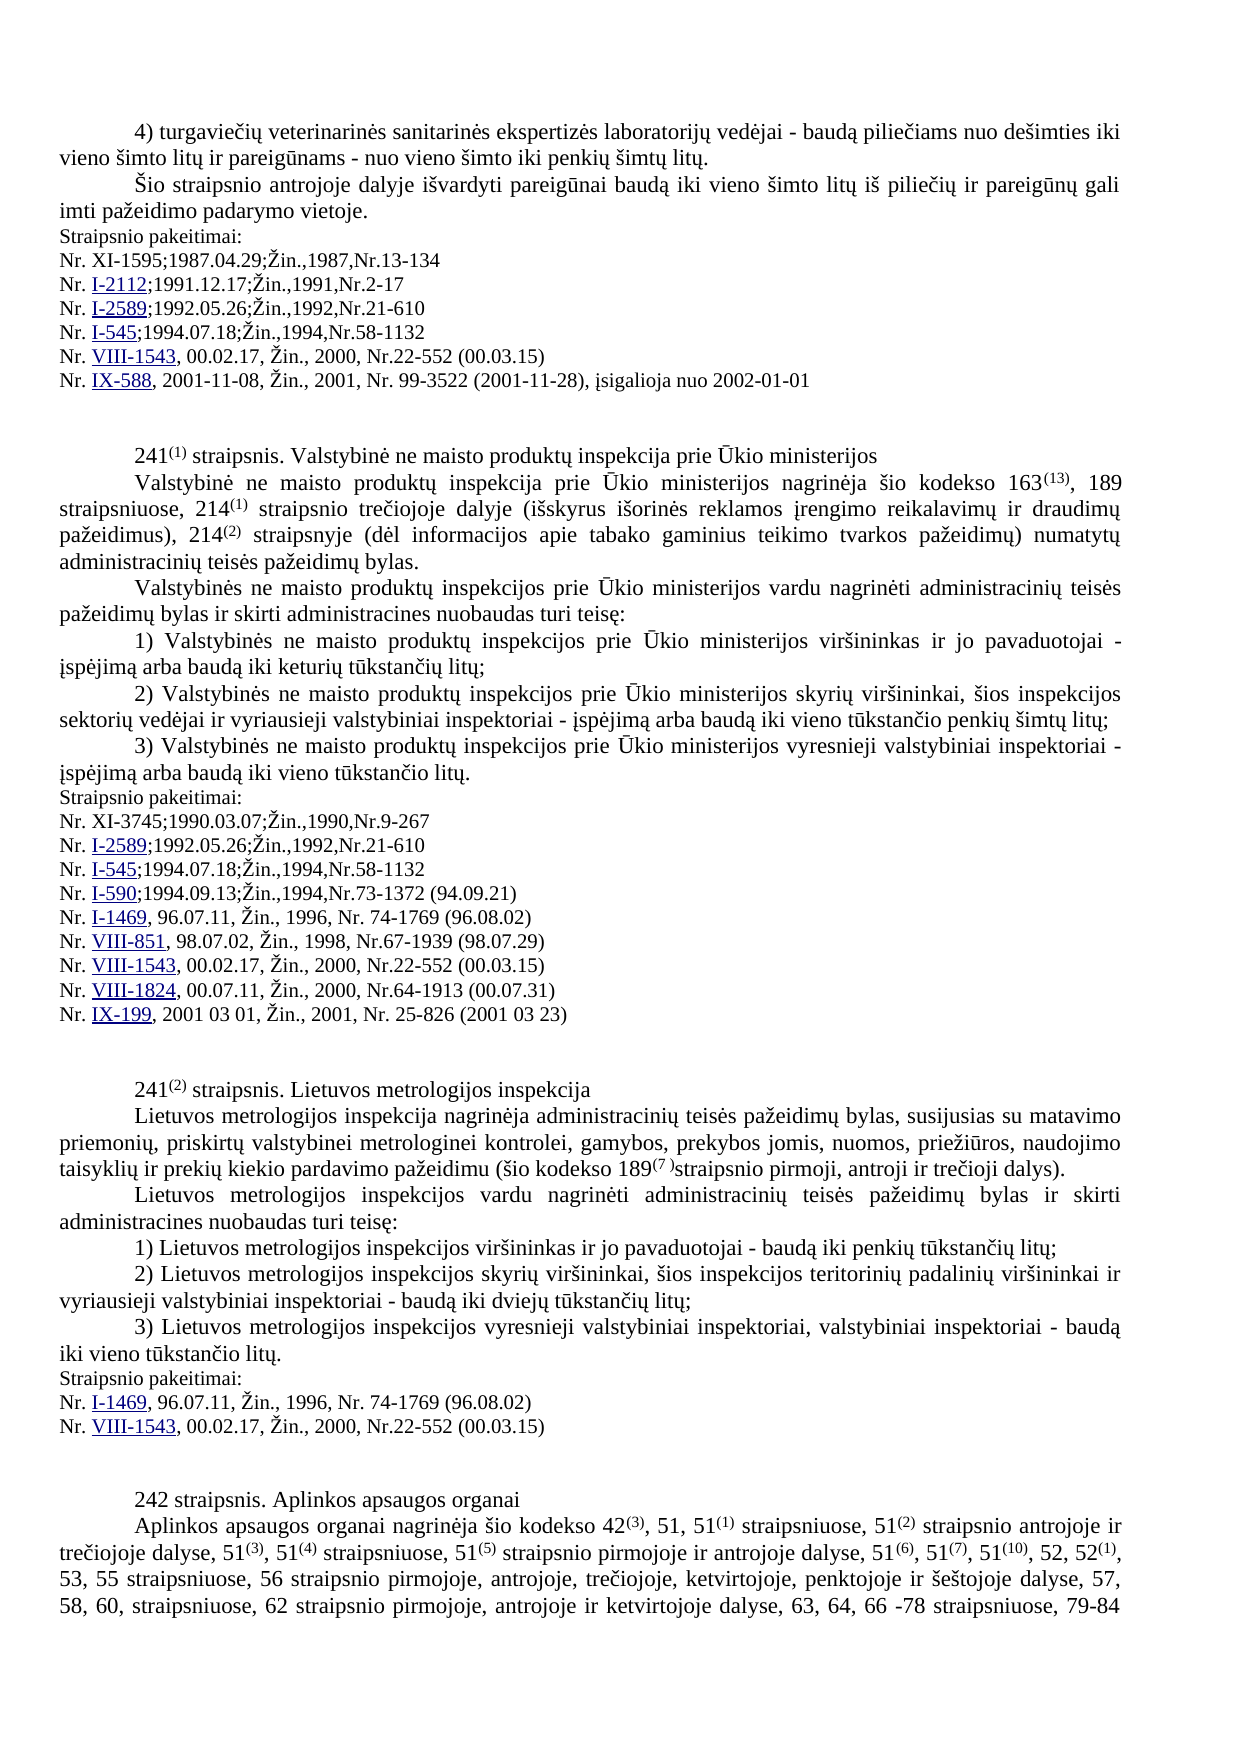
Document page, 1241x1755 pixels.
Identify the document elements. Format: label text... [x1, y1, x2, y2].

text 241(2) straipsnis. Lietuvos metrologijos inspekcija [59, 1076, 1122, 1102]
text 1) Valstybinės ne maisto produktų inspekcijos prie Ūkio ministerijos viršininkas ir jo pavaduotojai - įspėjimą arba baudą iki keturių tūkstančių litų; [59, 627, 1122, 679]
text Aplinkos apsaugos organai nagrinėja šio kodekso 42(3), 51, 51(1) straipsniuose, 51(2) straipsnio antrojoje ir trečiojoje dalyse, 51(3), 51(4) straipsniuose, 51(5) straipsnio pirmojoje ir antrojoje dalyse, 51(6), 51(7), 51(10), 52, 52(1), 53, 55 straipsniuose, 56 straipsnio pirmojoje, antrojoje, trečiojoje, ketvirtojoje, penktojoje ir šeštojoje dalyse, 57, 58, 60, straipsniuose, 62 straipsnio pirmojoje, antrojoje ir ketvirtojoje dalyse, 63, 64, 66 -78 straipsniuose, 79-84 [59, 1513, 1122, 1618]
text 2) Valstybinės ne maisto produktų inspekcijos prie Ūkio ministerijos skyrių viršininkai, šios inspekcijos sektorių vedėjai ir vyriausieji valstybiniai inspektoriai - įspėjimą arba baudą iki vieno tūkstančio penkių šimtų litų; [59, 679, 1122, 732]
text Nr. VIII-851, 98.07.02, Žin., 1998, Nr.67-1939 (98.07.29) [59, 929, 1122, 953]
text 4) turgaviečių veterinarinės sanitarinės ekspertizės laboratorijų vedėjai - baudą piliečiams nuo dešimties iki vieno šimto litų ir pareigūnams - nuo vieno šimto iki penkių šimtų litų. [59, 118, 1122, 171]
text 242 straipsnis. Aplinkos apsaugos organai [59, 1486, 1122, 1513]
text 3) Valstybinės ne maisto produktų inspekcijos prie Ūkio ministerijos vyresnieji valstybiniai inspektoriai - įspėjimą arba baudą iki vieno tūkstančio litų. [59, 732, 1122, 785]
text Nr. I-545;1994.07.18;Žin.,1994,Nr.58-1132 [59, 320, 1122, 344]
text Straipsnio pakeitimai: [59, 1366, 1122, 1390]
text Lietuvos metrologijos inspekcija nagrinėja administracinių teisės pažeidimų bylas, susijusias su matavimo priemonių, priskirtų valstybinei metrologinei kontrolei, gamybos, prekybos jomis, nuomos, priežiūros, naudojimo taisyklių ir prekių kiekio pardavimo pažeidimu (šio kodekso 189(7 )straipsnio pirmoji, antroji ir trečioji dalys). [59, 1102, 1122, 1181]
text 2) Lietuvos metrologijos inspekcijos skyrių viršininkai, šios inspekcijos teritorinių padalinių viršininkai ir vyriausieji valstybiniai inspektoriai - baudą iki dviejų tūkstančių litų; [59, 1261, 1122, 1313]
text Nr. XI-1595;1987.04.29;Žin.,1987,Nr.13-134 [59, 248, 1122, 272]
text Nr. I-1469, 96.07.11, Žin., 1996, Nr. 74-1769 (96.08.02) [59, 905, 1122, 929]
text Nr. I-2112;1991.12.17;Žin.,1991,Nr.2-17 [59, 272, 1122, 296]
text Nr. I-2589;1992.05.26;Žin.,1992,Nr.21-610 [59, 296, 1122, 320]
text Nr. VIII-1543, 00.02.17, Žin., 2000, Nr.22-552 (00.03.15) [59, 344, 1122, 368]
text Nr. VIII-1543, 00.02.17, Žin., 2000, Nr.22-552 (00.03.15) [59, 1414, 1122, 1438]
text 241(1) straipsnis. Valstybinė ne maisto produktų inspekcija prie Ūkio ministerijos [134, 442, 1122, 469]
text Valstybinės ne maisto produktų inspekcijos prie Ūkio ministerijos vardu nagrinėti administracinių teisės pažeidimų bylas ir skirti administracines nuobaudas turi teisę: [59, 574, 1122, 627]
text Nr. I-1469, 96.07.11, Žin., 1996, Nr. 74-1769 (96.08.02) [59, 1390, 1122, 1414]
text Šio straipsnio antrojoje dalyje išvardyti pareigūnai baudą iki vieno šimto litų iš piliečių ir pareigūnų gali imti pažeidimo padarymo vietoje. [59, 171, 1122, 223]
text Nr. XI-3745;1990.03.07;Žin.,1990,Nr.9-267 [59, 809, 1122, 833]
text Straipsnio pakeitimai: [59, 785, 1122, 809]
text Nr. I-545;1994.07.18;Žin.,1994,Nr.58-1132 [59, 857, 1122, 881]
text Nr. IX-588, 2001-11-08, Žin., 2001, Nr. 99-3522 (2001-11-28), įsigalioja nuo 2002-01-01 [59, 368, 1122, 392]
text Nr. VIII-1824, 00.07.11, Žin., 2000, Nr.64-1913 (00.07.31) [59, 977, 1122, 1002]
text Nr. IX-199, 2001 03 01, Žin., 2001, Nr. 25-826 (2001 03 23) [59, 1002, 1122, 1026]
text 1) Lietuvos metrologijos inspekcijos viršininkas ir jo pavaduotojai - baudą iki penkių tūkstančių litų; [59, 1234, 1122, 1261]
text Nr. I-590;1994.09.13;Žin.,1994,Nr.73-1372 (94.09.21) [59, 881, 1122, 905]
text Lietuvos metrologijos inspekcijos vardu nagrinėti administracinių teisės pažeidimų bylas ir skirti administracines nuobaudas turi teisę: [59, 1181, 1122, 1234]
text Valstybinė ne maisto produktų inspekcija prie Ūkio ministerijos nagrinėja šio kodekso 163(13), 189 straipsniuose, 214(1) straipsnio trečiojoje dalyje (išskyrus išorinės reklamos įrengimo reikalavimų ir draudimų pažeidimus), 214(2) straipsnyje (dėl informacijos apie tabako gaminius teikimo tvarkos pažeidimų) numatytų administracinių teisės pažeidimų bylas. [59, 469, 1122, 574]
text Nr. I-2589;1992.05.26;Žin.,1992,Nr.21-610 [59, 833, 1122, 857]
text Nr. VIII-1543, 00.02.17, Žin., 2000, Nr.22-552 (00.03.15) [59, 953, 1122, 977]
text 3) Lietuvos metrologijos inspekcijos vyresnieji valstybiniai inspektoriai, valstybiniai inspektoriai - baudą iki vieno tūkstančio litų. [59, 1313, 1122, 1366]
text Straipsnio pakeitimai: [59, 223, 1122, 248]
